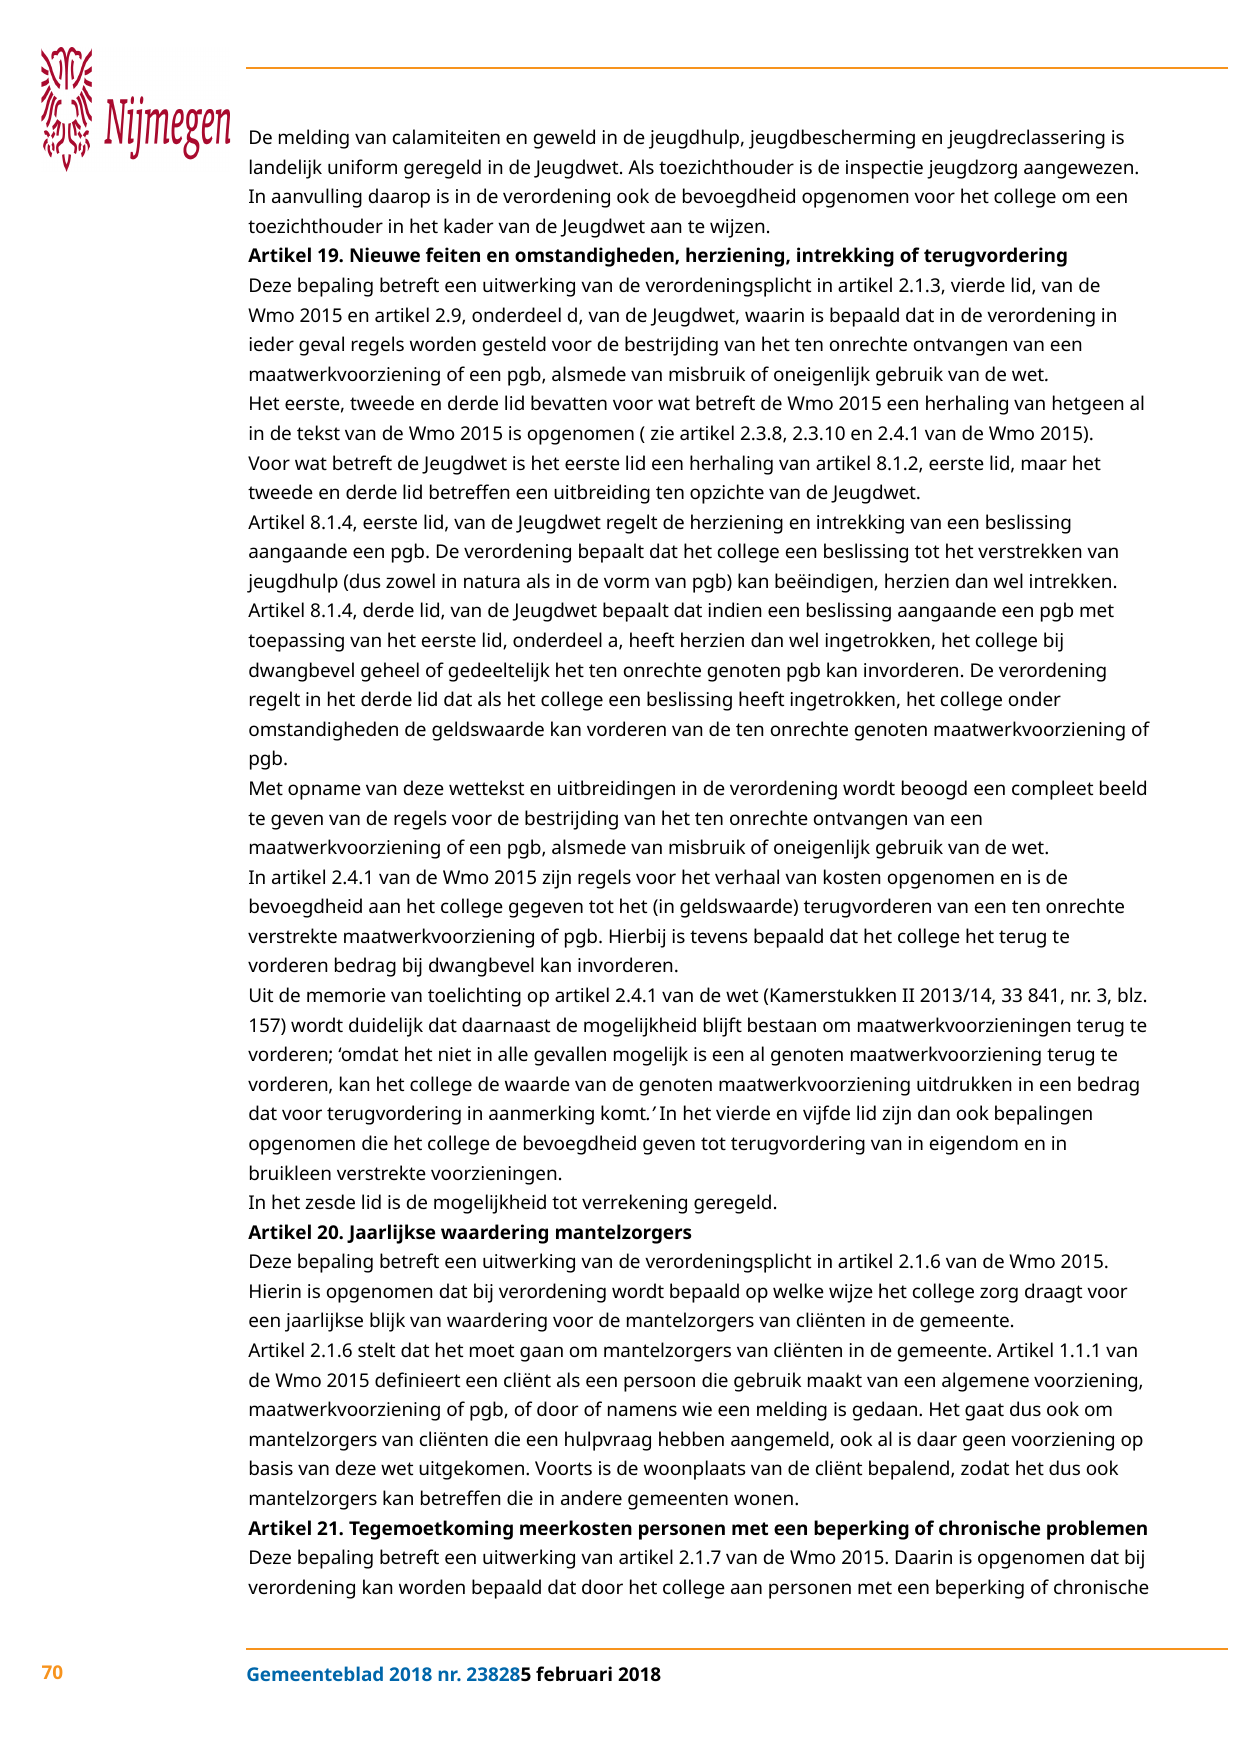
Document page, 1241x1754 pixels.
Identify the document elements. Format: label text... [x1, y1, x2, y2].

text In artikel 2.4.1 van de Wmo 2015 zijn regels voor het verhaal van kosten opgenomen en is de bevoegdheid aan het college gegeven tot het (in geldswaarde) terugvorderen van een ten onrechte verstrekte maatwerkvoorziening of pgb. Hierbij is tevens bepaald dat het college het terug te vorderen bedrag bij dwangbevel kan invorderen. [248, 864, 1152, 978]
picture [41, 47, 231, 172]
text Artikel 2.1.6 stelt dat het moet gaan om mantelzorgers van cliënten in de gemeente. Artikel 1.1.1 van de Wmo 2015 definieert een cliënt als een persoon die gebruik maakt van een algemene voorziening, maatwerkvoorziening of pgb, of door of namens wie een melding is gedaan. Het gaat dus ook om mantelzorgers van cliënten die een hulpvraag hebben aangemeld, ook al is daar geen voorziening op basis van deze wet uitgekomen. Voorts is de woonplaats van de cliënt bepalend, zodat het dus ook mantelzorgers kan betreffen die in andere gemeenten wonen. [248, 1337, 1152, 1511]
text Uit de memorie van toelichting op artikel 2.4.1 van de wet (Kamerstukken II 2013/14, 33 841, nr. 3, blz. 157) wordt duidelijk dat daarnaast de mogelijkheid blijft bestaan om maatwerkvoorzieningen terug te vorderen; ‘omdat het niet in alle gevallen mogelijk is een al genoten maatwerkvoorziening terug te vorderen, kan het college de waarde van de genoten maatwerkvoorziening uitdrukken in een bedrag dat voor terugvordering in aanmerking komt.’ In het vierde en vijfde lid zijn dan ook bepalingen opgenomen die het college de bevoegdheid geven tot terugvordering van in eigendom en in bruikleen verstrekte voorzieningen. [248, 982, 1152, 1186]
text Artikel 21. Tegemoetkoming meerkosten personen met een beperking of chronische problemen [248, 1515, 1152, 1541]
text Deze bepaling betreft een uitwerking van de verordeningsplicht in artikel 2.1.3, vierde lid, van de Wmo 2015 en artikel 2.9, onderdeel d, van de Jeugdwet, waarin is bepaald dat in de verordening in ieder geval regels worden gesteld voor de bestrijding van het ten onrechte ontvangen van een maatwerkvoorziening of een pgb, alsmede van misbruik of oneigenlijk gebruik van de wet. [248, 272, 1152, 387]
text Deze bepaling betreft een uitwerking van de verordeningsplicht in artikel 2.1.6 van de Wmo 2015. Hierin is opgenomen dat bij verordening wordt bepaald op welke wijze het college zorg draagt voor een jaarlijkse blijk van waardering voor de mantelzorgers van cliënten in de gemeente. [248, 1248, 1152, 1333]
text Artikel 8.1.4, derde lid, van de Jeugdwet bepaalt dat indien een beslissing aangaande een pgb met toepassing van het eerste lid, onderdeel a, heeft herzien dan wel ingetrokken, het college bij dwangbevel geheel of gedeeltelijk het ten onrechte genoten pgb kan invorderen. De verordening regelt in het derde lid dat als het college een beslissing heeft ingetrokken, het college onder omstandigheden de geldswaarde kan vorderen van de ten onrechte genoten maatwerkvoorziening of pgb. [248, 598, 1152, 771]
text In het zesde lid is de mogelijkheid tot verrekening geregeld. [248, 1189, 1152, 1215]
text Voor wat betreft de Jeugdwet is het eerste lid een herhaling van artikel 8.1.2, eerste lid, maar het tweede en derde lid betreffen een uitbreiding ten opzichte van de Jeugdwet. [248, 450, 1152, 505]
text Artikel 20. Jaarlijkse waardering mantelzorgers [248, 1219, 1152, 1245]
text Artikel 19. Nieuwe feiten en omstandigheden, herziening, intrekking of terugvordering [248, 243, 1152, 268]
text Het eerste, tweede en derde lid bevatten voor wat betreft de Wmo 2015 een herhaling van hetgeen al in de tekst van de Wmo 2015 is opgenomen ( zie artikel 2.3.8, 2.3.10 en 2.4.1 van de Wmo 2015). [248, 391, 1152, 446]
text Deze bepaling betreft een uitwerking van artikel 2.1.7 van de Wmo 2015. Daarin is opgenomen dat bij verordening kan worden bepaald dat door het college aan personen met een beperking of chronische [248, 1544, 1152, 1600]
text Artikel 8.1.4, eerste lid, van de Jeugdwet regelt de herziening en intrekking van een beslissing aangaande een pgb. De verordening bepaalt dat het college een beslissing tot het verstrekken van jeugdhulp (dus zowel in natura als in de vorm van pgb) kan beëindigen, herzien dan wel intrekken. [248, 509, 1152, 594]
text De melding van calamiteiten en geweld in de jeugdhulp, jeugdbescherming en jeugdreclassering is landelijk uniform geregeld in de Jeugdwet. Als toezichthouder is de inspectie jeugdzorg aangewezen. In aanvulling daarop is in de verordening ook de bevoegdheid opgenomen voor het college om een toezichthouder in het kader van de Jeugdwet aan te wijzen. [248, 124, 1152, 239]
text Met opname van deze wettekst en uitbreidingen in de verordening wordt beoogd een compleet beeld te geven van de regels voor de bestrijding van het ten onrechte ontvangen van een maatwerkvoorziening of een pgb, alsmede van misbruik of oneigenlijk gebruik van de wet. [248, 775, 1152, 860]
